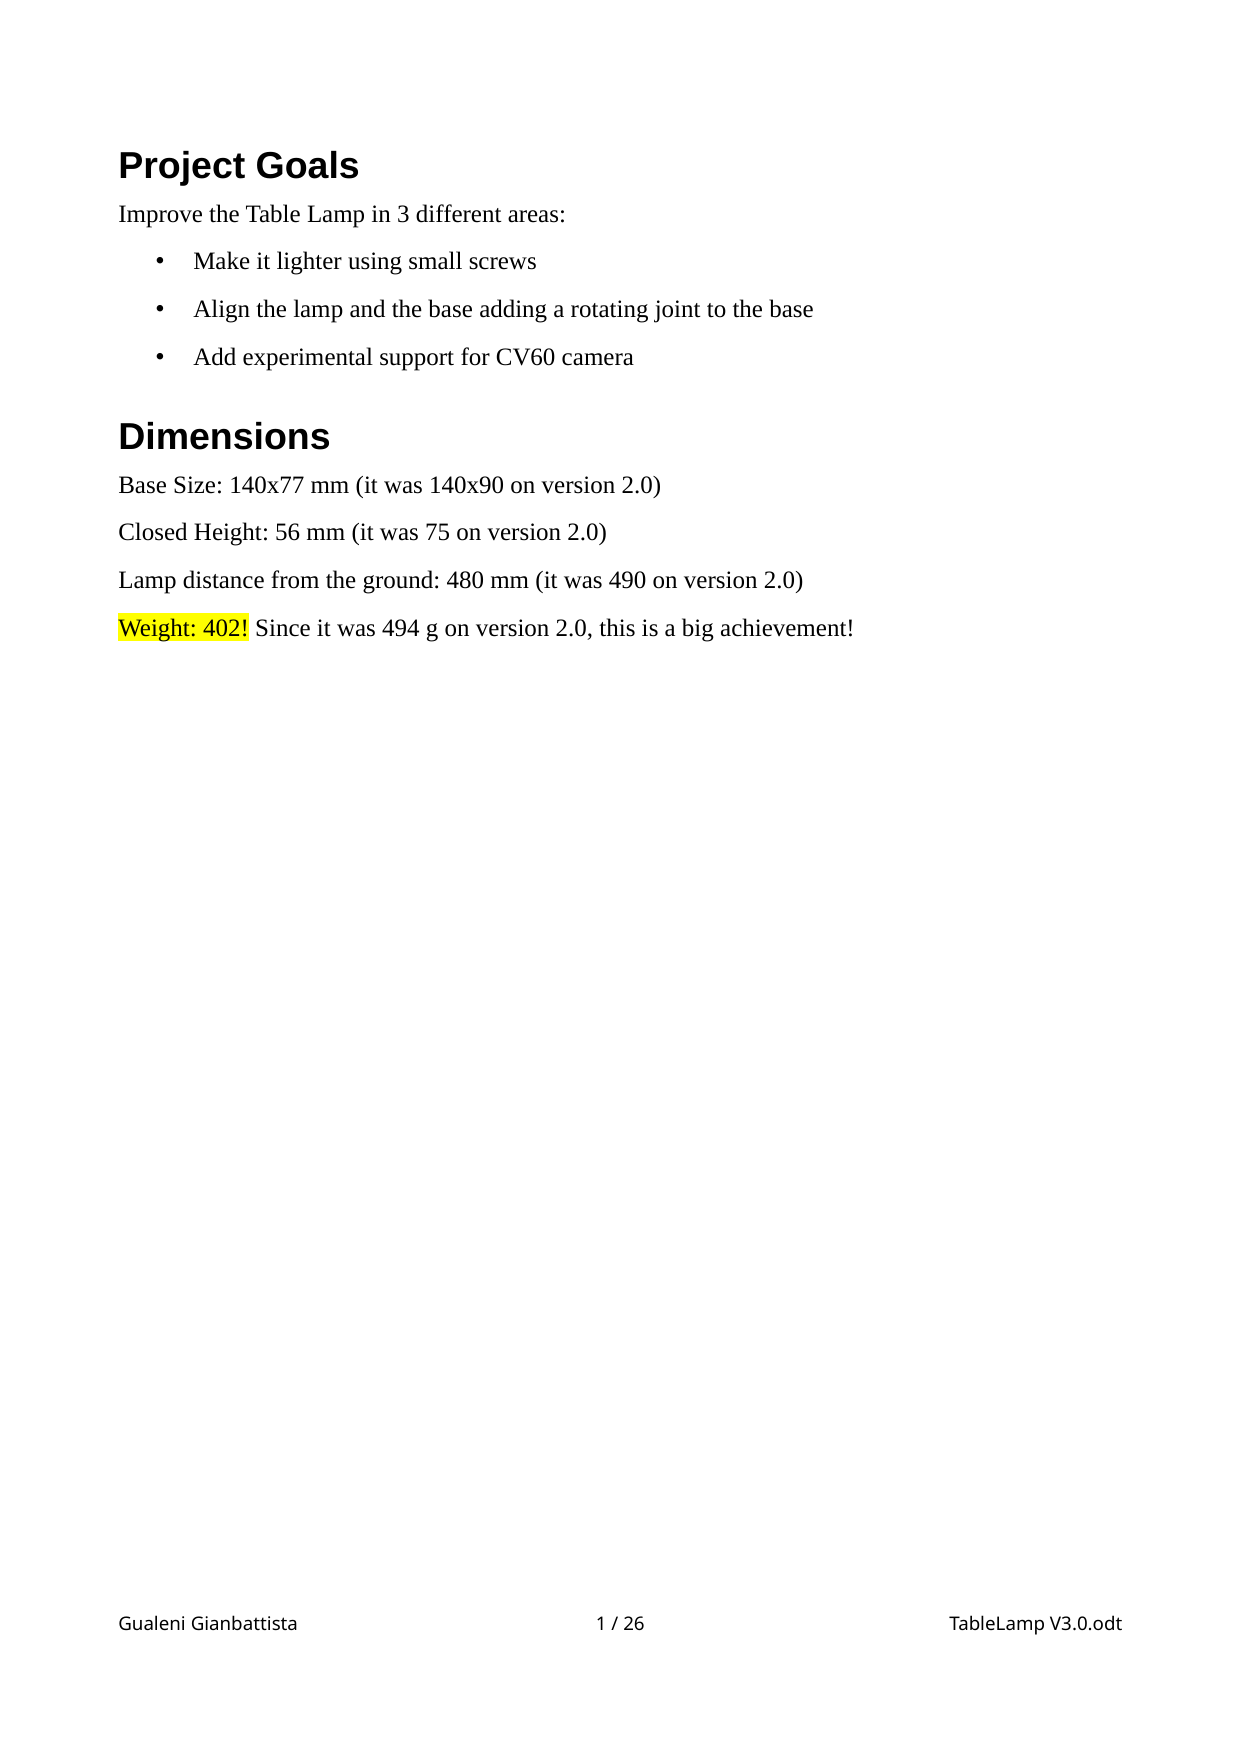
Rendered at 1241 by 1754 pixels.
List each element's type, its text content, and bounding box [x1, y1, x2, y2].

subtitle Project Goals [118, 143, 1122, 186]
text Lamp distance from the ground: 480 mm (it was 490 on version 2.0) [118, 565, 1122, 594]
text Improve the Table Lamp in 3 different areas: [118, 199, 1122, 227]
list Align the lamp and the base adding a rotating joint to the base [156, 294, 1122, 323]
text Base Size: 140x77 mm (it was 140x90 on version 2.0) [118, 470, 1122, 498]
text Weight: 402! Since it was 494 g on version 2.0, this is a big achievement! [118, 613, 1122, 641]
text Closed Height: 56 mm (it was 75 on version 2.0) [118, 517, 1122, 546]
list Make it lighter using small screws [156, 246, 1122, 275]
list Add experimental support for CV60 camera [156, 342, 1122, 370]
subtitle Dimensions [118, 414, 1122, 457]
